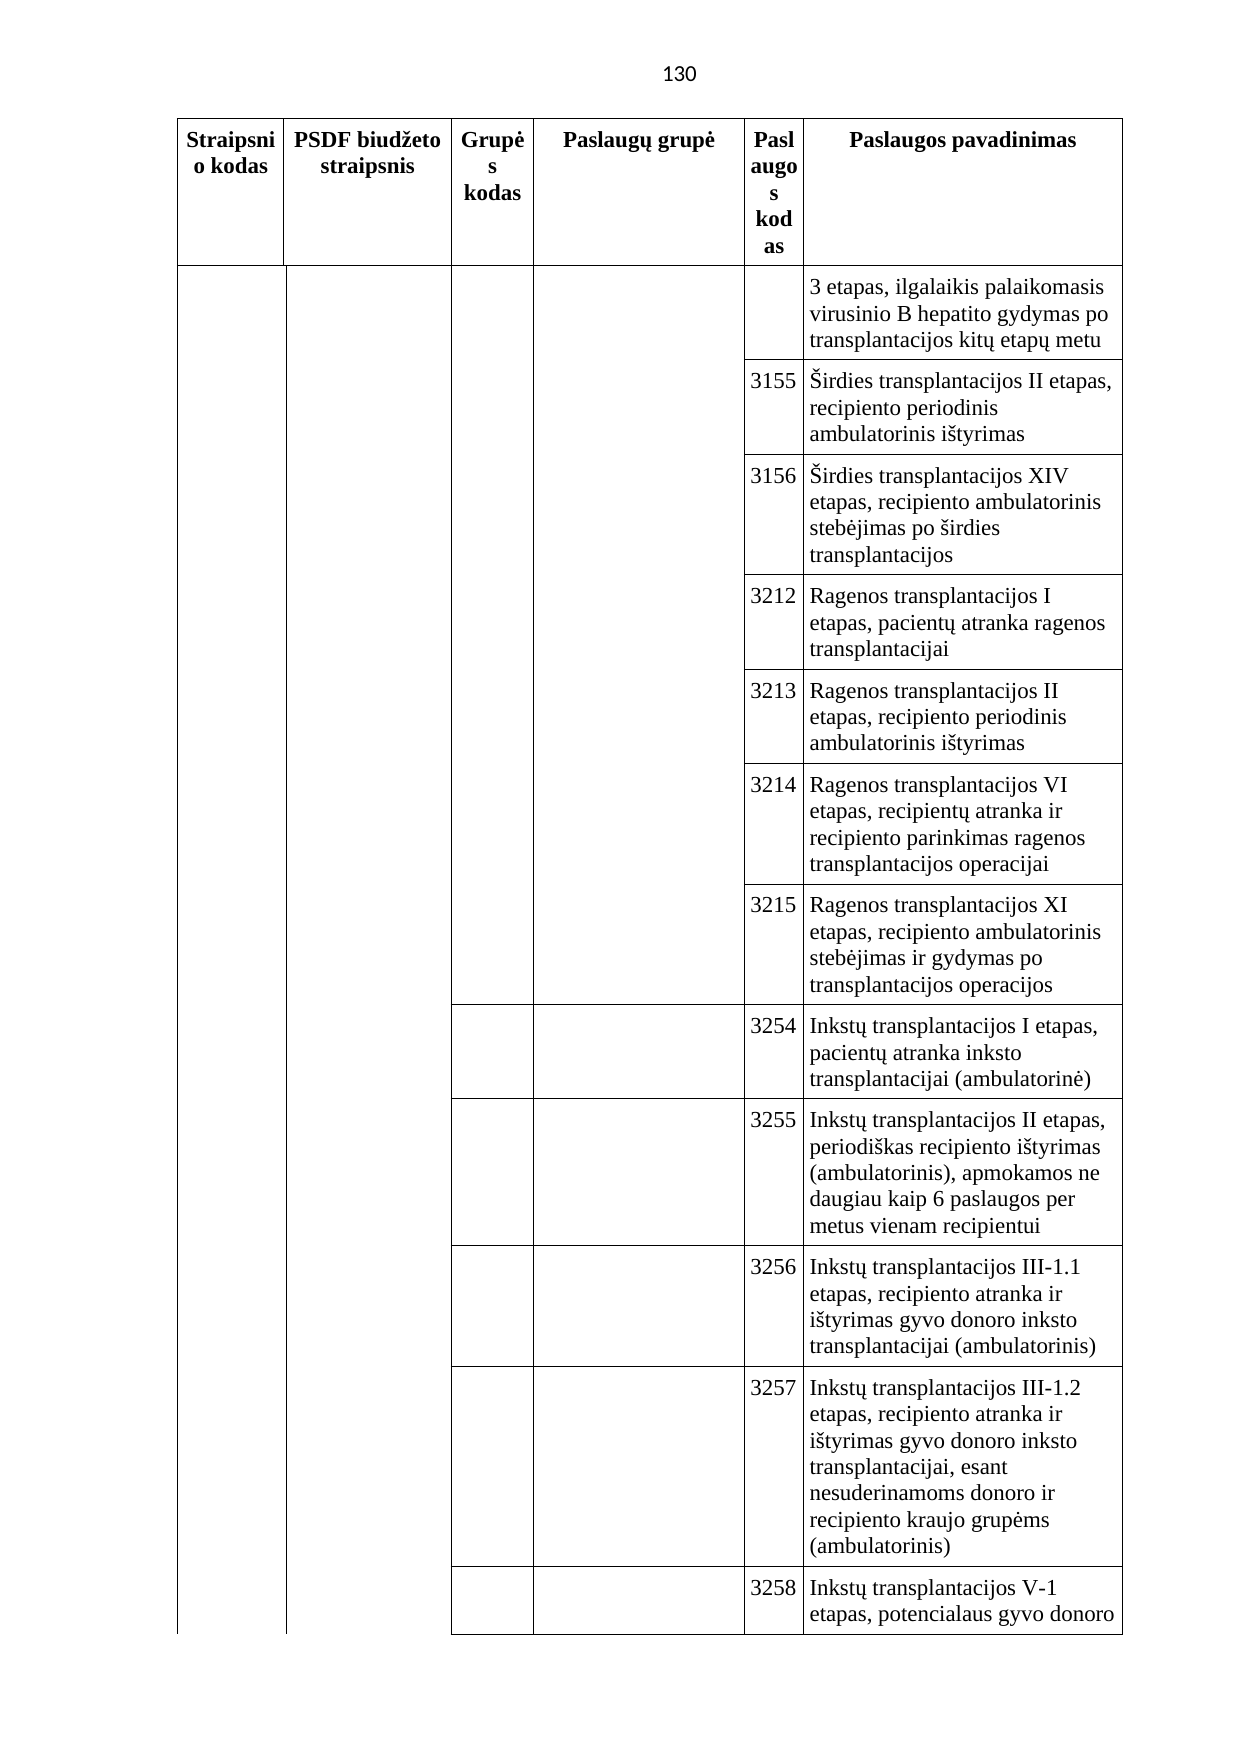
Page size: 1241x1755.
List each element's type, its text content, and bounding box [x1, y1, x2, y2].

table_cell 3256 [745, 1246, 803, 1366]
table_cell [178, 1004, 286, 1098]
table_cell [178, 763, 286, 883]
table_cell Inkstų transplantacijos III-1.2 etapas, recipiento atranka ir ištyrimas gyvo donoro inksto transplantacijai, esant nesuderinamoms donoro ir recipiento kraujo grupėms (ambulatorinis) [804, 1367, 1122, 1566]
table_cell [178, 1245, 286, 1366]
table_cell Inkstų transplantacijos I etapas, pacientų atranka inksto transplantacijai (ambulatorinė) [804, 1005, 1122, 1098]
table_cell 3214 [745, 764, 803, 883]
table_cell [287, 1004, 451, 1098]
table_cell [534, 1005, 744, 1098]
table_cell 3156 [745, 455, 803, 574]
table_cell 3212 [745, 575, 803, 668]
table_cell 3215 [745, 885, 803, 1004]
table_cell [534, 359, 744, 454]
table_cell 3255 [745, 1099, 803, 1245]
table_cell Inkstų transplantacijos V-1 etapas, potencialaus gyvo donoro [804, 1567, 1122, 1633]
table_cell [287, 1566, 451, 1633]
table_cell 3258 [745, 1567, 803, 1633]
table_cell [452, 1567, 533, 1633]
table_cell [178, 884, 286, 1004]
table_header Paslaugos pavadinimas [804, 119, 1122, 265]
table_cell [178, 359, 286, 454]
table_cell [178, 1098, 286, 1245]
table_header PSDF biudžeto straipsnis [284, 119, 451, 265]
table_cell 3257 [745, 1367, 803, 1566]
table_header Paslaugos kodas [745, 119, 803, 265]
table_cell [287, 1366, 451, 1566]
table_cell [534, 454, 744, 1004]
table_cell Ragenos transplantacijos VI etapas, recipientų atranka ir recipiento parinkimas ragenos transplantacijos operacijai [804, 764, 1122, 883]
table_cell [534, 1099, 744, 1245]
table_cell [178, 1366, 286, 1566]
table_cell 3254 [745, 1005, 803, 1098]
table_cell [287, 763, 451, 883]
table_cell [452, 359, 533, 454]
table_header Paslaugų grupė [534, 119, 744, 265]
table_header Straipsnio kodas [178, 119, 283, 265]
table_cell [287, 1098, 451, 1245]
table_cell [745, 266, 803, 359]
table_cell [452, 454, 533, 1004]
table_cell [534, 266, 744, 359]
table_cell Inkstų transplantacijos III-1.1 etapas, recipiento atranka ir ištyrimas gyvo donoro inksto transplantacijai (ambulatorinis) [804, 1246, 1122, 1366]
table_cell 3 etapas, ilgalaikis palaikomasis virusinio B hepatito gydymas po transplantacijos kitų etapų metu [804, 266, 1122, 359]
table_cell [534, 1567, 744, 1633]
table_cell [287, 454, 451, 574]
table_cell Ragenos transplantacijos I etapas, pacientų atranka ragenos transplantacijai [804, 575, 1122, 668]
table_cell [534, 1246, 744, 1366]
table_cell Širdies transplantacijos XIV etapas, recipiento ambulatorinis stebėjimas po širdies transplantacijos [804, 455, 1122, 574]
table_cell [287, 669, 451, 763]
table_cell [287, 359, 451, 454]
table_cell [452, 1099, 533, 1245]
table_cell [178, 1566, 286, 1633]
table_header Grupės kodas [452, 119, 533, 265]
table_cell Inkstų transplantacijos II etapas, periodiškas recipiento ištyrimas (ambulatorinis), apmokamos ne daugiau kaip 6 paslaugos per metus vienam recipientui [804, 1099, 1122, 1245]
table_cell [178, 454, 286, 574]
table_cell [452, 1005, 533, 1098]
table_cell [452, 1367, 533, 1566]
table_cell [287, 1245, 451, 1366]
table_cell [534, 1367, 744, 1566]
table_cell Ragenos transplantacijos XI etapas, recipiento ambulatorinis stebėjimas ir gydymas po transplantacijos operacijos [804, 885, 1122, 1004]
table_cell [178, 669, 286, 763]
table_cell [452, 1246, 533, 1366]
table_cell [178, 574, 286, 668]
table_cell 3213 [745, 670, 803, 763]
table_cell 3155 [745, 360, 803, 454]
table_cell [287, 574, 451, 668]
table_cell [178, 266, 286, 359]
table_cell Ragenos transplantacijos II etapas, recipiento periodinis ambulatorinis ištyrimas [804, 670, 1122, 763]
table_cell [452, 266, 533, 359]
table_cell [287, 266, 451, 359]
table_cell Širdies transplantacijos II etapas, recipiento periodinis ambulatorinis ištyrimas [804, 360, 1122, 454]
table_cell [287, 884, 451, 1004]
